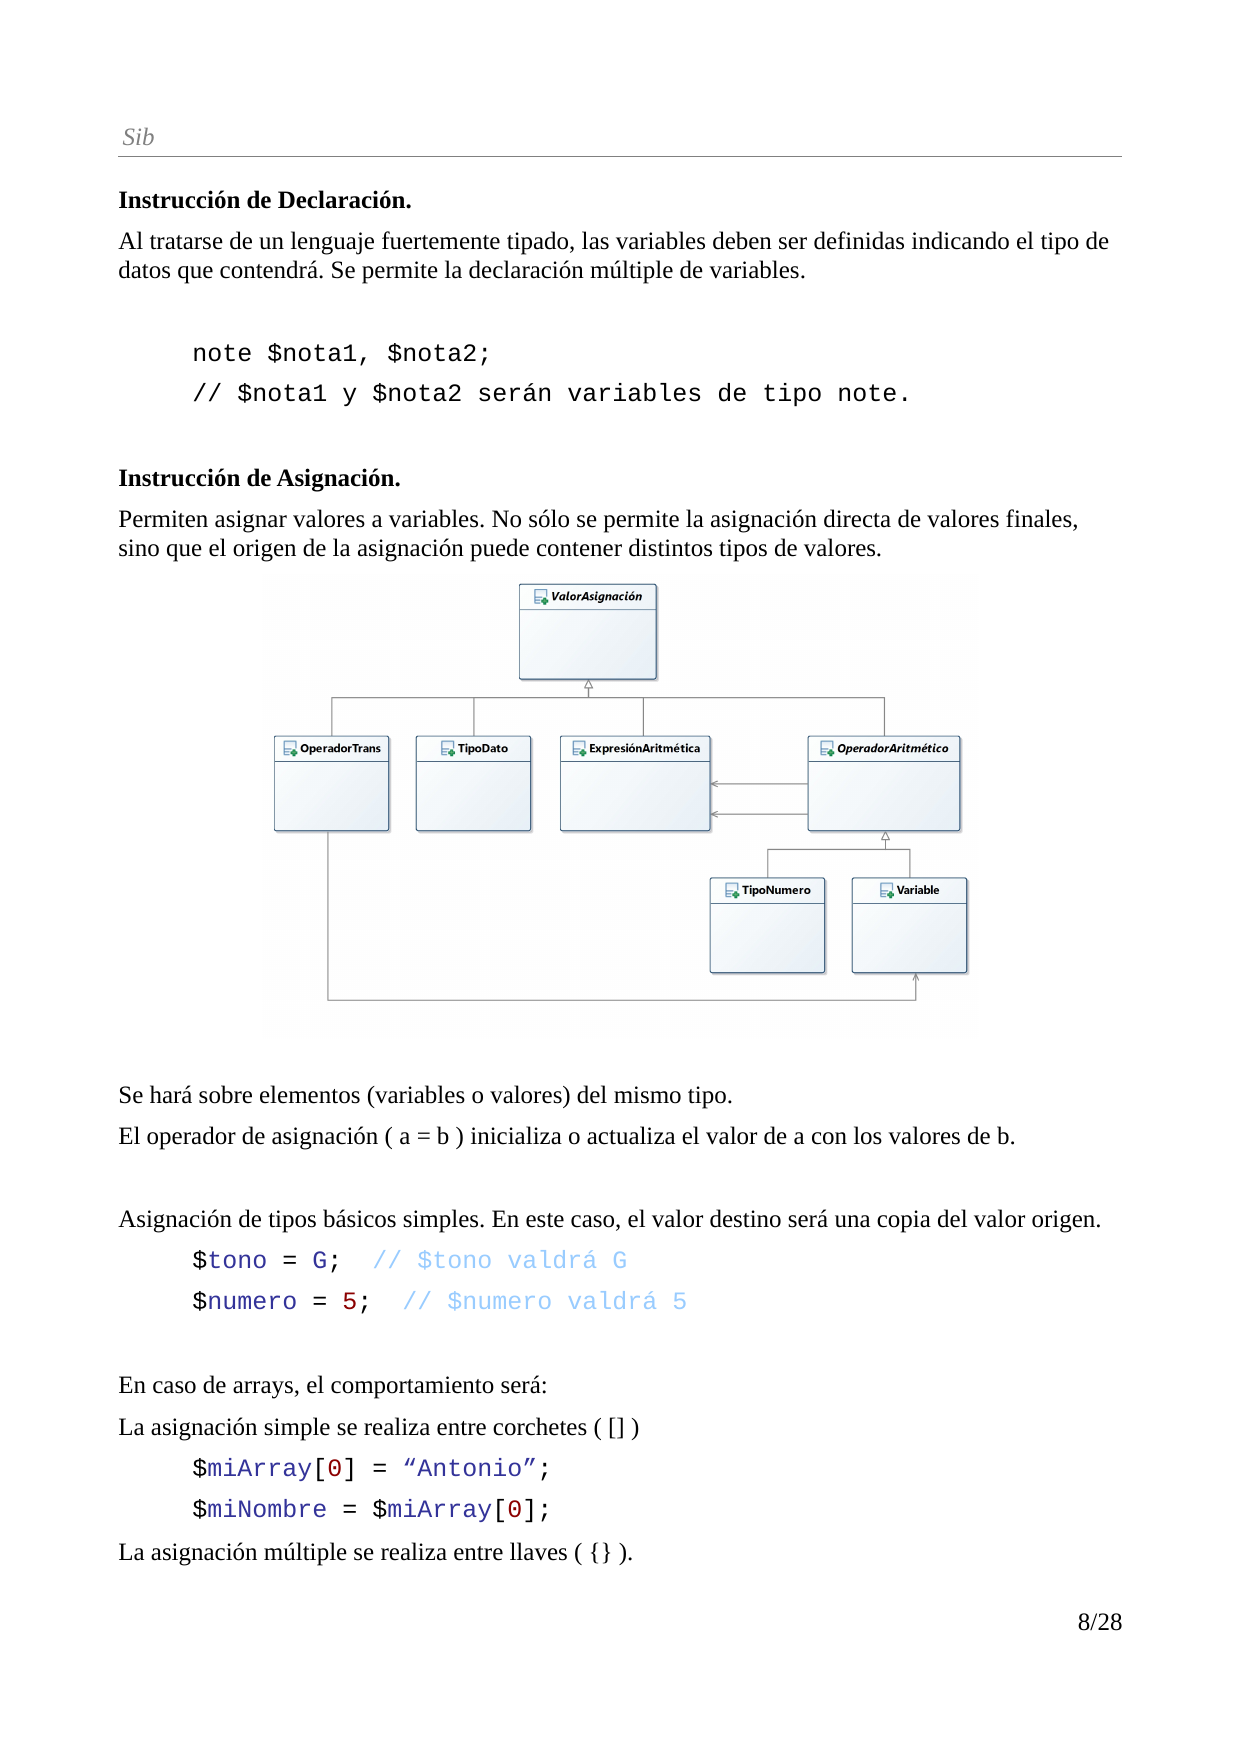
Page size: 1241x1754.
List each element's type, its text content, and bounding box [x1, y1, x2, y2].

text $miNombre = $miArray[0]; [118, 1496, 1122, 1525]
text Instrucción de Asignación. [118, 463, 1122, 492]
text note $nota1, $nota2; [118, 338, 1122, 368]
text $miArray[0] = “Antonio”; [118, 1453, 1122, 1484]
text Asignación de tipos básicos simples. En este caso, el valor destino será una copia del valor origen. [118, 1204, 1122, 1233]
text Instrucción de Declaración. [118, 185, 1122, 214]
text El operador de asignación ( a = b ) inicializa o actualiza el valor de a con los valores de b. [118, 1121, 1122, 1150]
text $numero = 5; // $numero valdrá 5 [118, 1288, 1122, 1317]
text $tono = G; // $tono valdrá G [118, 1245, 1122, 1276]
text La asignación múltiple se realiza entre llaves ( {} ). [118, 1537, 1122, 1566]
text En caso de arrays, el comportamiento será: [118, 1371, 1122, 1399]
text Al tratarse de un lenguaje fuertemente tipado, las variables deben ser definidas indicando el tipo de datos que contendrá. Se permite la declaración múltiple de variables. [118, 226, 1122, 284]
text La asignación simple se realiza entre corchetes ( [] ) [118, 1412, 1122, 1441]
text Permiten asignar valores a variables. No sólo se permite la asignación directa de valores finales, sino que el origen de la asignación puede contener distintos tipos de valores. [118, 504, 1122, 562]
text // $nota1 y $nota2 serán variables de tipo note. [118, 381, 1122, 409]
text Se hará sobre elementos (variables o valores) del mismo tipo. [118, 1080, 1122, 1109]
picture [261, 574, 979, 1039]
